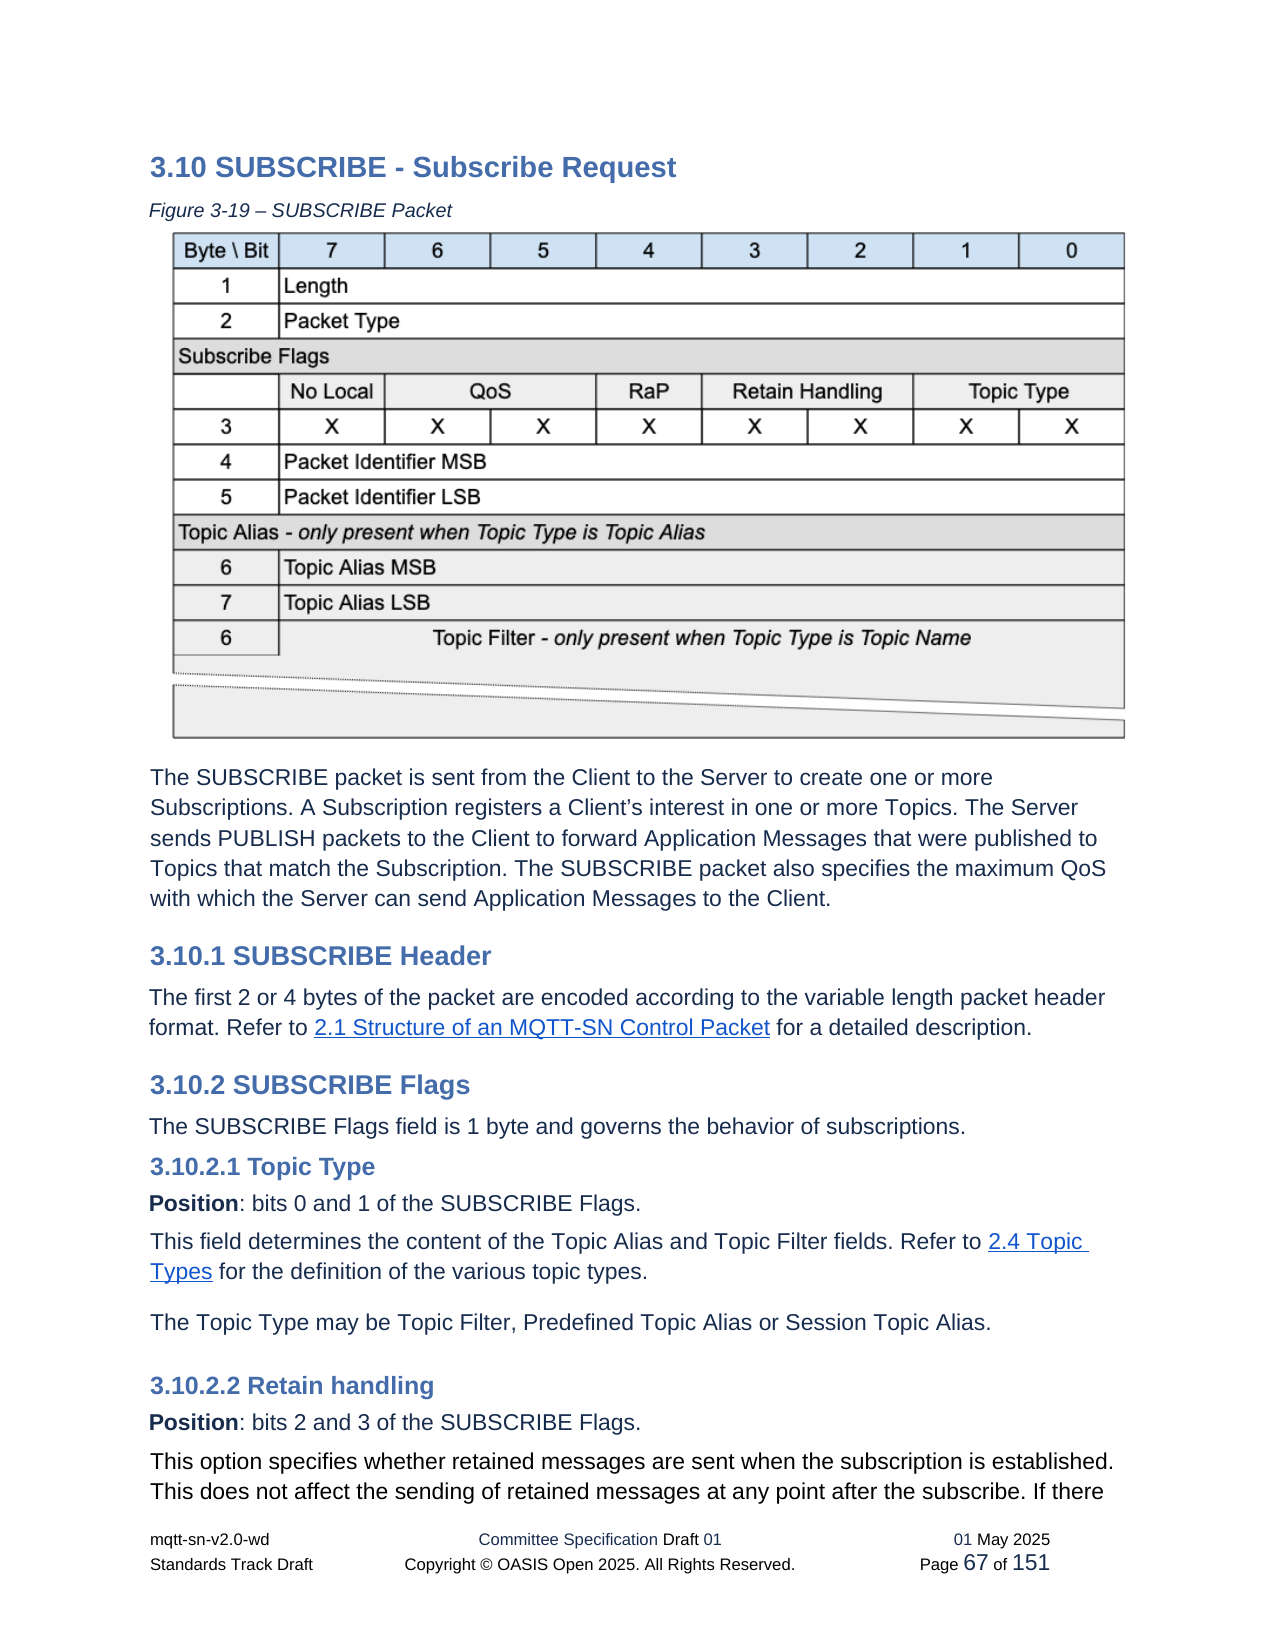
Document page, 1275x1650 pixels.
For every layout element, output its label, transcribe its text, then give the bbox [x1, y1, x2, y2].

text The SUBSCRIBE Flags field is 1 byte and governs the behavior of subscriptions. [148, 1113, 1124, 1139]
text Position: bits 0 and 1 of the SUBSCRIBE Flags. [148, 1189, 1124, 1216]
text Figure 3-19 – SUBSCRIBE Packet [148, 198, 1124, 221]
subtitle 3.10.2.2 Retain handling [150, 1371, 1124, 1400]
subtitle 3.10 SUBSCRIBE - Subscribe Request [150, 150, 1124, 183]
subtitle 3.10.2 SUBSCRIBE Flags [150, 1069, 1124, 1101]
subtitle 3.10.2.1 Topic Type [150, 1152, 1124, 1180]
subtitle 3.10.1 SUBSCRIBE Header [150, 940, 1124, 971]
text The SUBSCRIBE packet is sent from the Client to the Server to create one or more Subscriptions. A Subscription registers a Client’s interest in one or more Topics. The Server sends PUBLISH packets to the Client to forward Application Messages that were published to Topics that match the Subscription. The SUBSCRIBE packet also specifies the maximum QoS with which the Server can send Application Messages to the Client. [150, 764, 1125, 911]
text This field determines the content of the Topic Alias and Topic Filter fields. Refer to 2.4 Topic Types for the definition of the various topic types. [150, 1228, 1124, 1284]
text The first 2 or 4 bytes of the packet are encoded according to the variable length packet header format. Refer to 2.1 Structure of an MQTT-SN Control Packet for a detailed description. [148, 984, 1124, 1040]
text Position: bits 2 and 3 of the SUBSCRIBE Flags. [148, 1409, 1124, 1436]
text The Topic Type may be Topic Filter, Predefined Topic Alias or Session Topic Alias. [150, 1309, 1124, 1336]
text This option specifies whether retained messages are sent when the subscription is established. This does not affect the sending of retained messages at any point after the subscribe. If there [150, 1448, 1124, 1504]
picture [150, 232, 1125, 739]
